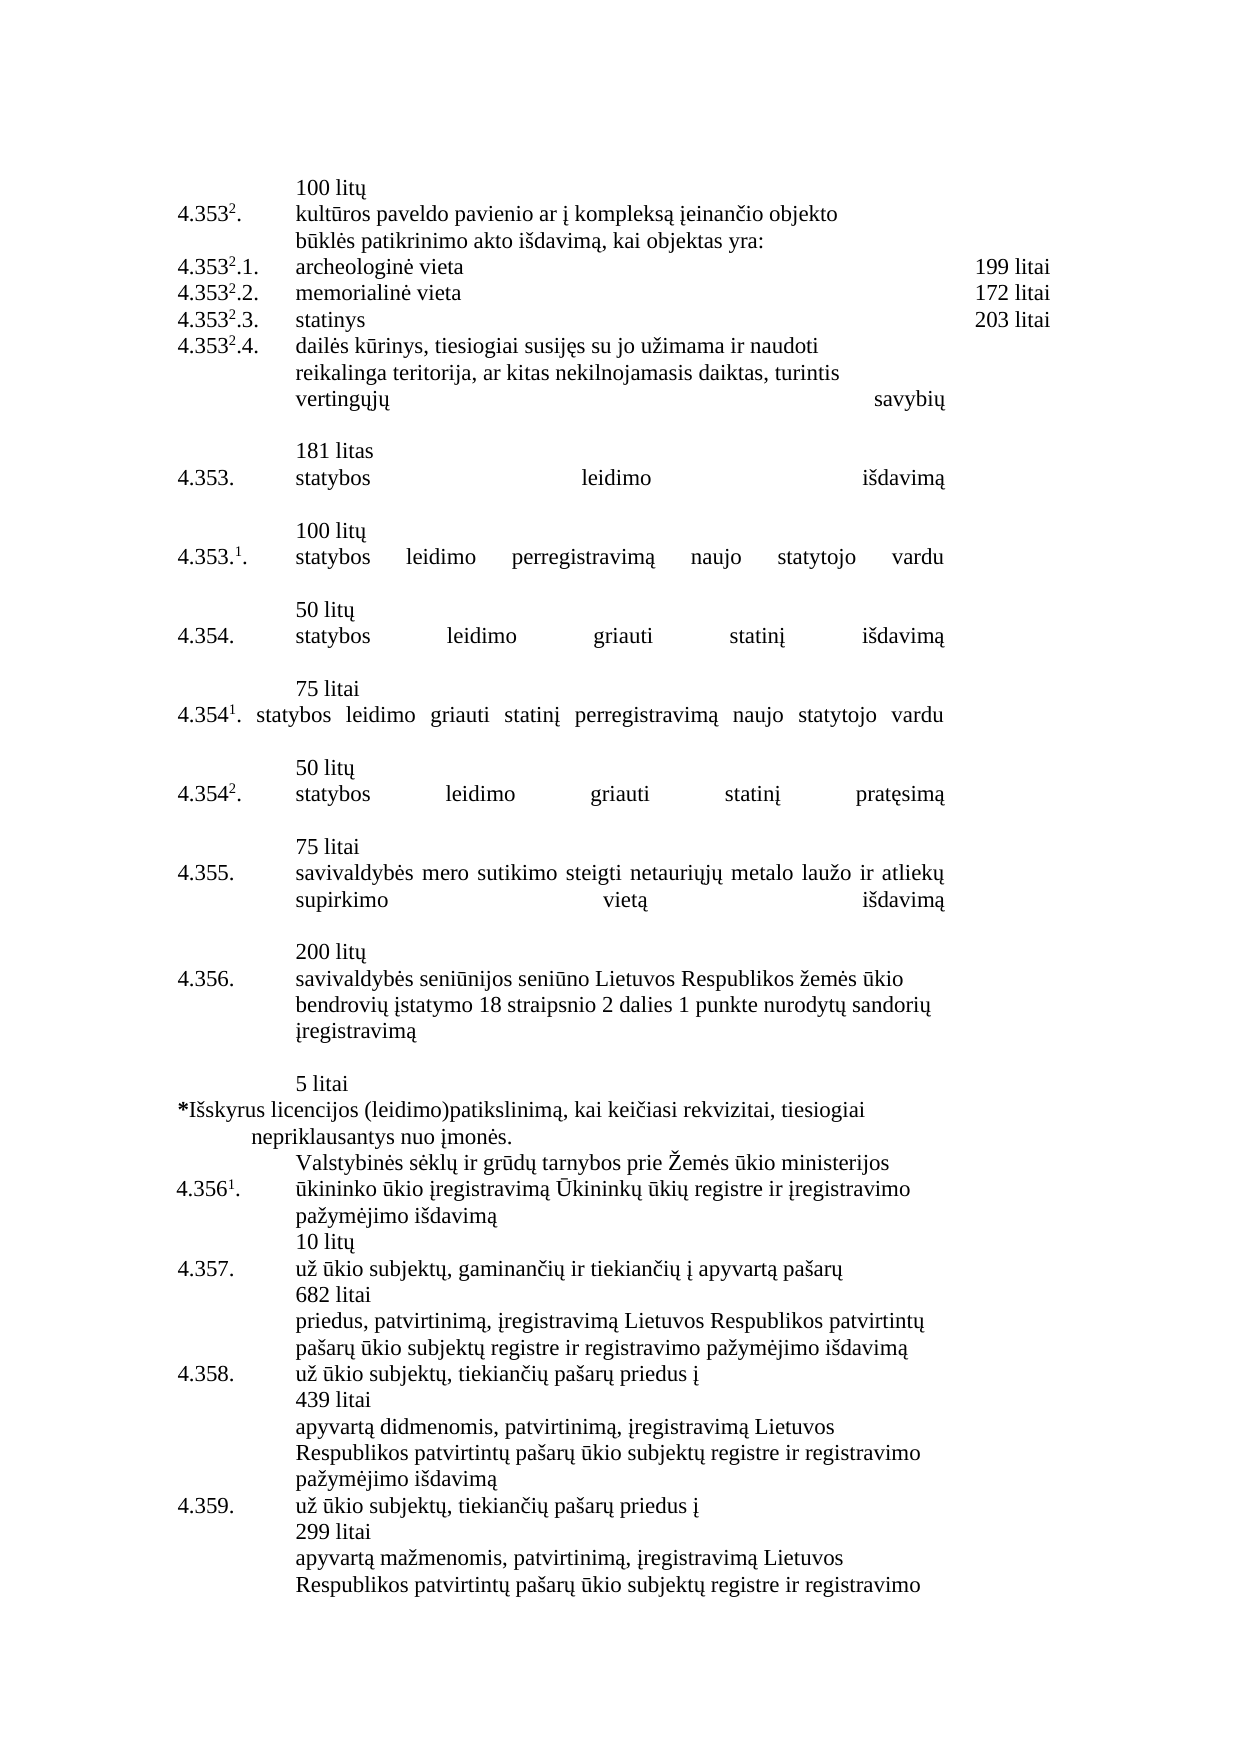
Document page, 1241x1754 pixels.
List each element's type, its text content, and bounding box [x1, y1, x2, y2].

text *Išskyrus licencijos (leidimo)patikslinimą, kai keičiasi rekvizitai, tiesiogiai [177, 1096, 1122, 1123]
text Valstybinės sėklų ir grūdų tarnybos prie Žemės ūkio ministerijos [177, 1149, 945, 1176]
text 4.353. statybos leidimo išdavimą 100 litų [177, 464, 945, 543]
text 4.3541. statybos leidimo griauti statinį perregistravimą naujo statytojo vardu 50 litų [177, 701, 945, 780]
text 4.3532.3. statinys 203 litai [177, 306, 1122, 332]
text 4.357. už ūkio subjektų, gaminančių ir tiekiančių į apyvartą pašarų 682 litai [177, 1254, 945, 1307]
text apyvartą didmenomis, patvirtinimą, įregistravimą Lietuvos [252, 1413, 945, 1439]
text 4.358. už ūkio subjektų, tiekiančių pašarų priedus į 439 litai [177, 1360, 945, 1413]
text 4.354. statybos leidimo griauti statinį išdavimą 75 litai [177, 622, 945, 701]
text 4.359. už ūkio subjektų, tiekiančių pašarų priedus į 299 litai [177, 1492, 945, 1544]
text vertingųjų savybių 181 litas [295, 385, 945, 464]
text nepriklausantys nuo įmonės. [177, 1123, 1122, 1149]
text Respublikos patvirtintų pašarų ūkio subjektų registre ir registravimo [252, 1439, 945, 1465]
text 4.3532.1. archeologinė vieta 199 litai [177, 253, 1122, 279]
text 4.3532.4. dailės kūrinys, tiesiogiai susijęs su jo užimama ir naudoti [177, 332, 1122, 358]
text Respublikos patvirtintų pašarų ūkio subjektų registre ir registravimo [252, 1571, 945, 1597]
text pašarų ūkio subjektų registre ir registravimo pažymėjimo išdavimą [252, 1334, 945, 1360]
text 4.355. savivaldybės mero sutikimo steigti netauriųjų metalo laužo ir atliekų supirkimo vietą išdavimą 200 litų [177, 859, 945, 965]
text apyvartą mažmenomis, patvirtinimą, įregistravimą Lietuvos [252, 1544, 945, 1571]
text 4.356. savivaldybės seniūnijos seniūno Lietuvos Respublikos žemės ūkio bendrovių įstatymo 18 straipsnio 2 dalies 1 punkte nurodytų sandorių įregistravimą 5 litai [177, 965, 945, 1096]
text reikalinga teritorija, ar kitas nekilnojamasis daiktas, turintis [177, 358, 1122, 385]
text pažymėjimo išdavimą 10 litų [176, 1202, 945, 1254]
text būklės patikrinimo akto išdavimą, kai objektas yra: [177, 227, 1122, 253]
text 4.353.1. statybos leidimo perregistravimą naujo statytojo vardu 50 litų [177, 543, 945, 622]
text 4.3532.2. memorialinė vieta 172 litai [177, 279, 1122, 306]
text 100 litų [177, 148, 945, 200]
text priedus, patvirtinimą, įregistravimą Lietuvos Respublikos patvirtintų [252, 1307, 945, 1334]
text 4.3542. statybos leidimo griauti statinį pratęsimą 75 litai [177, 780, 945, 859]
text pažymėjimo išdavimą [252, 1465, 945, 1492]
text 4.3532. kultūros paveldo pavienio ar į kompleksą įeinančio objekto [177, 200, 1122, 227]
text 4.3561. ūkininko ūkio įregistravimą Ūkininkų ūkių registre ir įregistravimo [176, 1176, 945, 1202]
